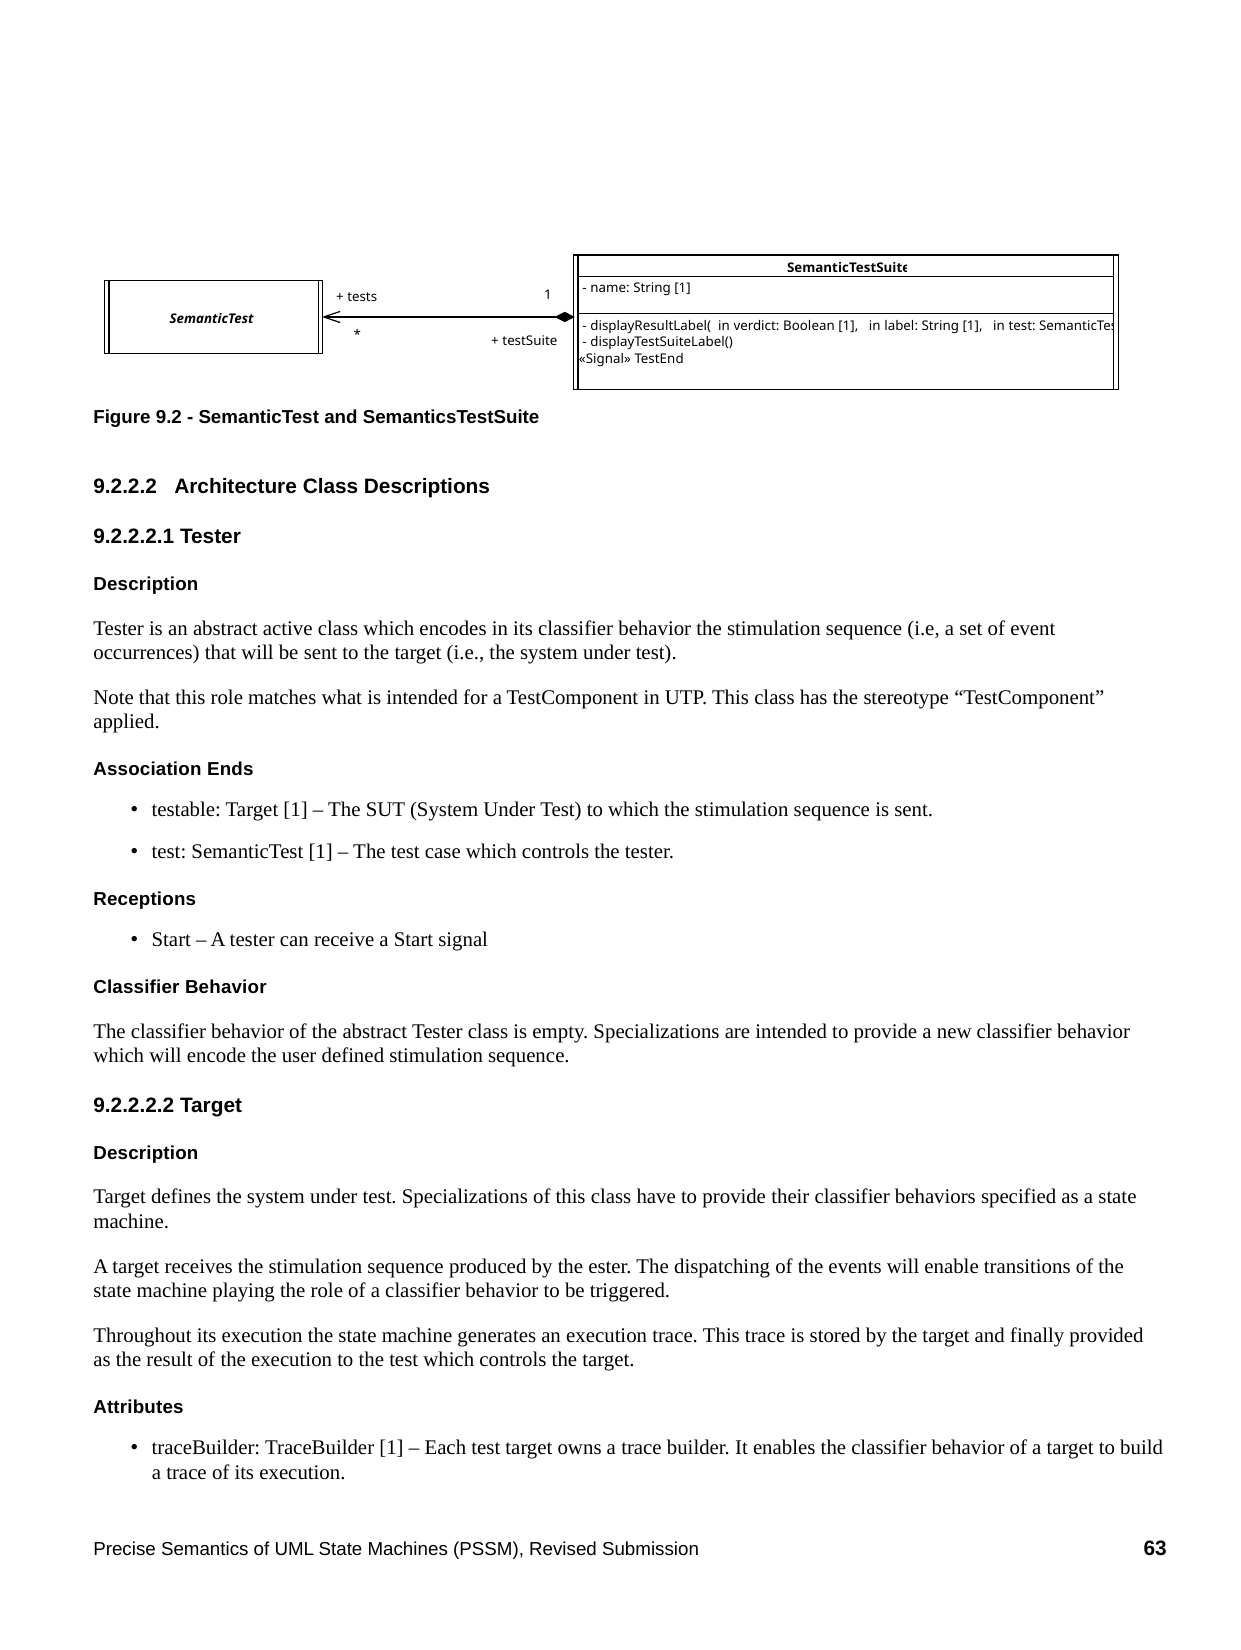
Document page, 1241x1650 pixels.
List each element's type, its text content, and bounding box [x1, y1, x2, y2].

subtitle Receptions [93, 888, 1164, 909]
subtitle Association Ends [93, 758, 1164, 779]
subtitle Description [93, 573, 1164, 595]
text Figure 9.2 - SemanticTest and SemanticsTestSuite [93, 243, 1164, 427]
subtitle Attributes [93, 1396, 1164, 1417]
list test: SemanticTest [1] – The test case which controls the tester. [131, 838, 1164, 863]
subtitle Classifier Behavior [93, 976, 1164, 998]
list testable: Target [1] – The SUT (System Under Test) to which the stimulation sequence is sent. [131, 796, 1164, 821]
list Start – A tester can receive a Start signal [131, 926, 1164, 951]
subtitle Description [93, 1142, 1164, 1163]
subtitle Target [93, 1092, 1164, 1117]
text Target defines the system under test. Specializations of this class have to provide their classifier behaviors specified as a state machine. [93, 1184, 1164, 1233]
text Throughout its execution the state machine generates an execution trace. This trace is stored by the target and finally provided as the result of the execution to the test which controls the target. [93, 1323, 1164, 1371]
text A target receives the stimulation sequence produced by the ester. The dispatching of the events will enable transitions of the state machine playing the role of a classifier behavior to be triggered. [93, 1254, 1164, 1302]
list traceBuilder: TraceBuilder [1] – Each test target owns a trace builder. It enables the classifier behavior of a target to build a trace of its execution. [131, 1434, 1164, 1484]
subtitle Architecture Class Descriptions [93, 473, 1164, 498]
text Tester is an abstract active class which encodes in its classifier behavior the stimulation sequence (i.e, a set of event occurrences) that will be sent to the target (i.e., the system under test). [93, 616, 1164, 664]
text The classifier behavior of the abstract Tester class is empty. Specializations are intended to provide a new classifier behavior which will encode the user defined stimulation sequence. [93, 1019, 1164, 1067]
text Note that this role matches what is intended for a TestComponent in UTP. This class has the stereotype “TestComponent” applied. [93, 685, 1164, 733]
subtitle Tester [93, 523, 1164, 548]
